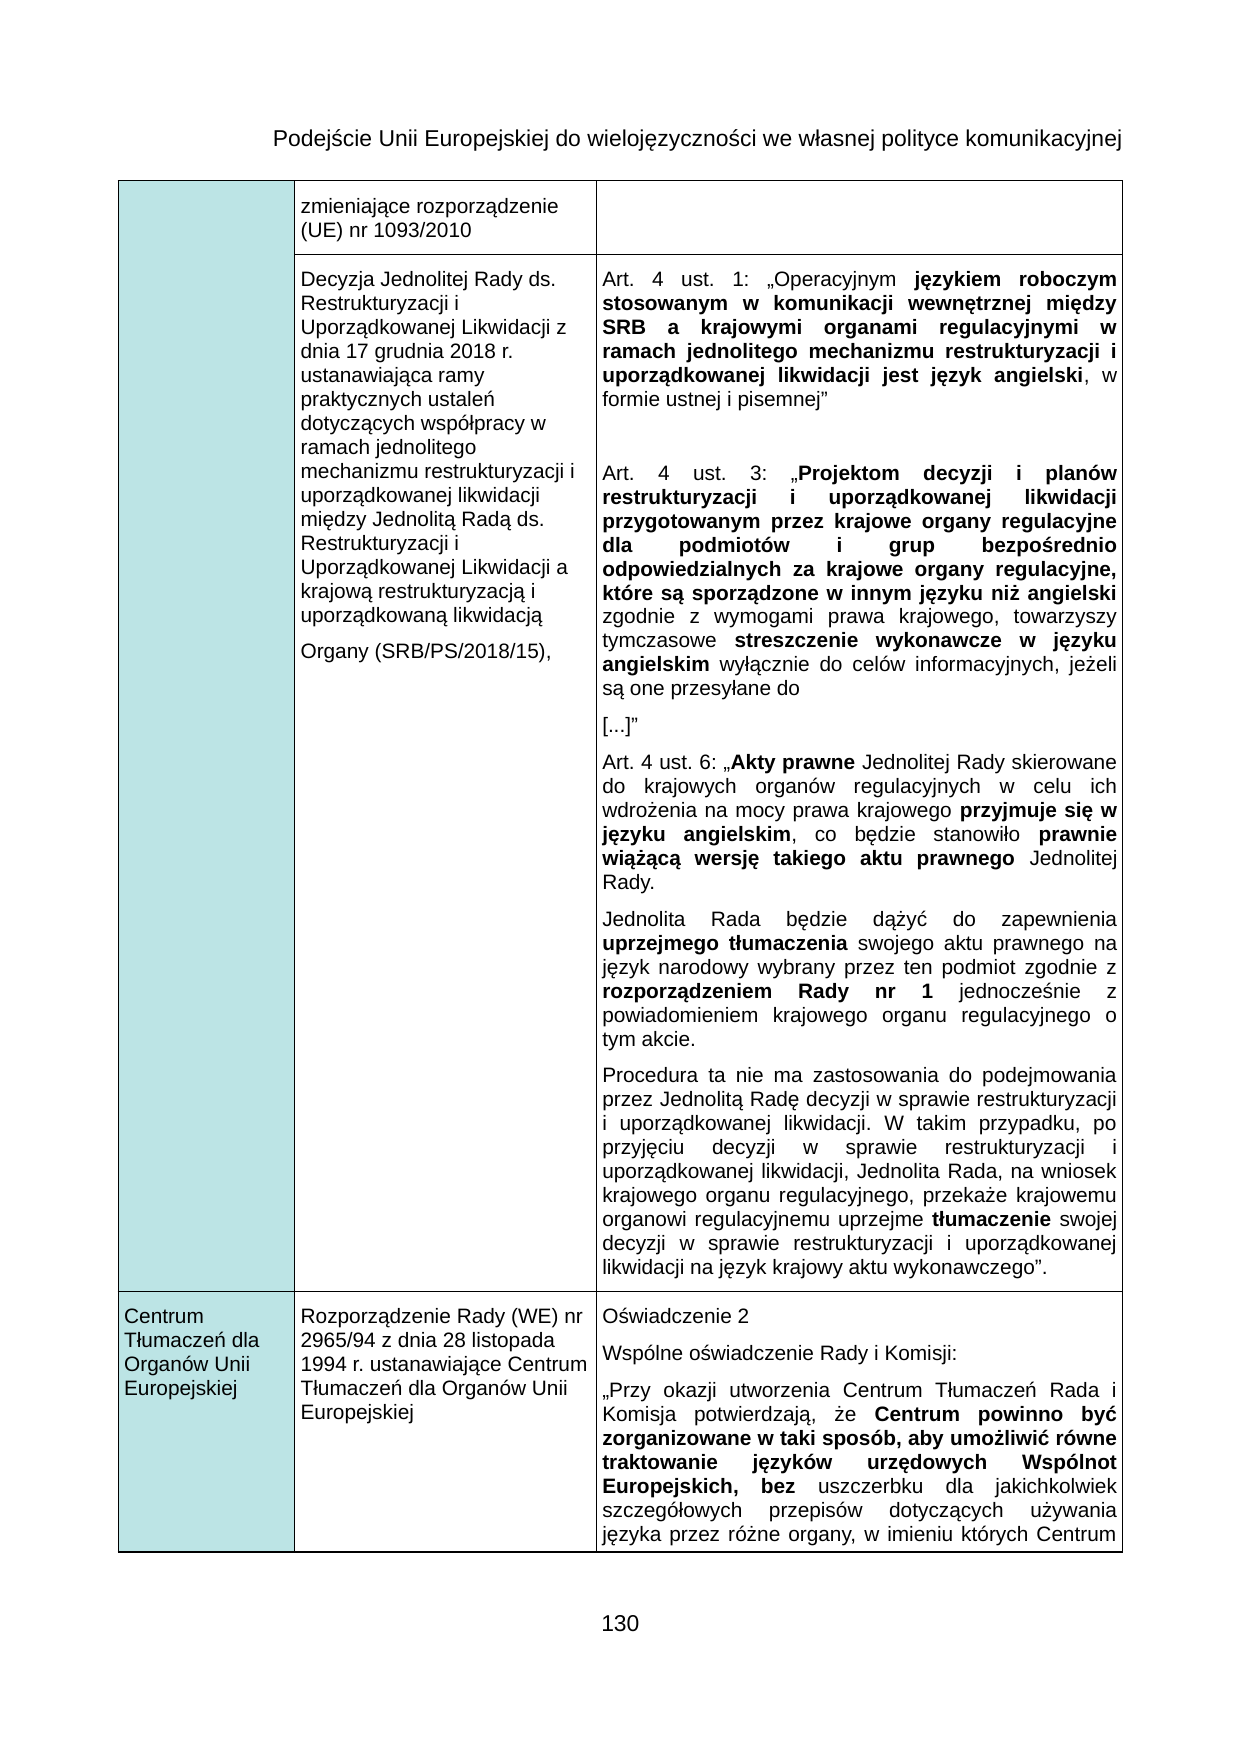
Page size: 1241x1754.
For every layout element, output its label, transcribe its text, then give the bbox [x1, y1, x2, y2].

table_cell Art. 4 ust. 1: „Operacyjnym językiem roboczym stosowanym w komunikacji wewnętrznej między SRB a krajowymi organami regulacyjnymi w ramach jednolitego mechanizmu restrukturyzacji i uporządkowanej likwidacji jest język angielski, w formie ustnej i pisemnej” Art. 4 ust. 3: „Projektom decyzji i planów restrukturyzacji i uporządkowanej likwidacji przygotowanym przez krajowe organy regulacyjne dla podmiotów i grup bezpośrednio odpowiedzialnych za krajowe organy regulacyjne, które są sporządzone w innym języku niż angielski zgodnie z wymogami prawa krajowego, towarzyszy tymczasowe streszczenie wykonawcze w języku angielskim wyłącznie do celów informacyjnych, jeżeli są one przesyłane do [...]” Art. 4 ust. 6: „Akty prawne Jednolitej Rady skierowane do krajowych organów regulacyjnych w celu ich wdrożenia na mocy prawa krajowego przyjmuje się w języku angielskim, co będzie stanowiło prawnie wiążącą wersję takiego aktu prawnego Jednolitej Rady. Jednolita Rada będzie dążyć do zapewnienia uprzejmego tłumaczenia swojego aktu prawnego na język narodowy wybrany przez ten podmiot zgodnie z rozporządzeniem Rady nr 1 jednocześnie z powiadomieniem krajowego organu regulacyjnego o tym akcie. Procedura ta nie ma zastosowania do podejmowania przez Jednolitą Radę decyzji w sprawie restrukturyzacji i uporządkowanej likwidacji. W takim przypadku, po przyjęciu decyzji w sprawie restrukturyzacji i uporządkowanej likwidacji, Jednolita Rada, na wniosek krajowego organu regulacyjnego, przekaże krajowemu organowi regulacyjnemu uprzejme tłumaczenie swojej decyzji w sprawie restrukturyzacji i uporządkowanej likwidacji na język krajowy aktu wykonawczego”. [597, 255, 1122, 1291]
table_cell [119, 181, 294, 1291]
table_cell Centrum Tłumaczeń dla Organów Unii Europejskiej [119, 1292, 294, 1551]
table_cell zmieniające rozporządzenie (UE) nr 1093/2010 [295, 181, 596, 254]
table_cell Oświadczenie 2 Wspólne oświadczenie Rady i Komisji: „Przy okazji utworzenia Centrum Tłumaczeń Rada i Komisja potwierdzają, że Centrum powinno być zorganizowane w taki sposób, aby umożliwić równe traktowanie języków urzędowych Wspólnot Europejskich, bez uszczerbku dla jakichkolwiek szczegółowych przepisów dotyczących używania języka przez różne organy, w imieniu których Centrum [597, 1292, 1122, 1551]
table_cell Rozporządzenie Rady (WE) nr 2965/94 z dnia 28 listopada 1994 r. ustanawiające Centrum Tłumaczeń dla Organów Unii Europejskiej [295, 1292, 596, 1551]
table_cell [597, 181, 1122, 254]
table_cell Decyzja Jednolitej Rady ds. Restrukturyzacji i Uporządkowanej Likwidacji z dnia 17 grudnia 2018 r. ustanawiająca ramy praktycznych ustaleń dotyczących współpracy w ramach jednolitego mechanizmu restrukturyzacji i uporządkowanej likwidacji między Jednolitą Radą ds. Restrukturyzacji i Uporządkowanej Likwidacji a krajową restrukturyzacją i uporządkowaną likwidacją Organy (SRB/PS/2018/15), [295, 255, 596, 1291]
